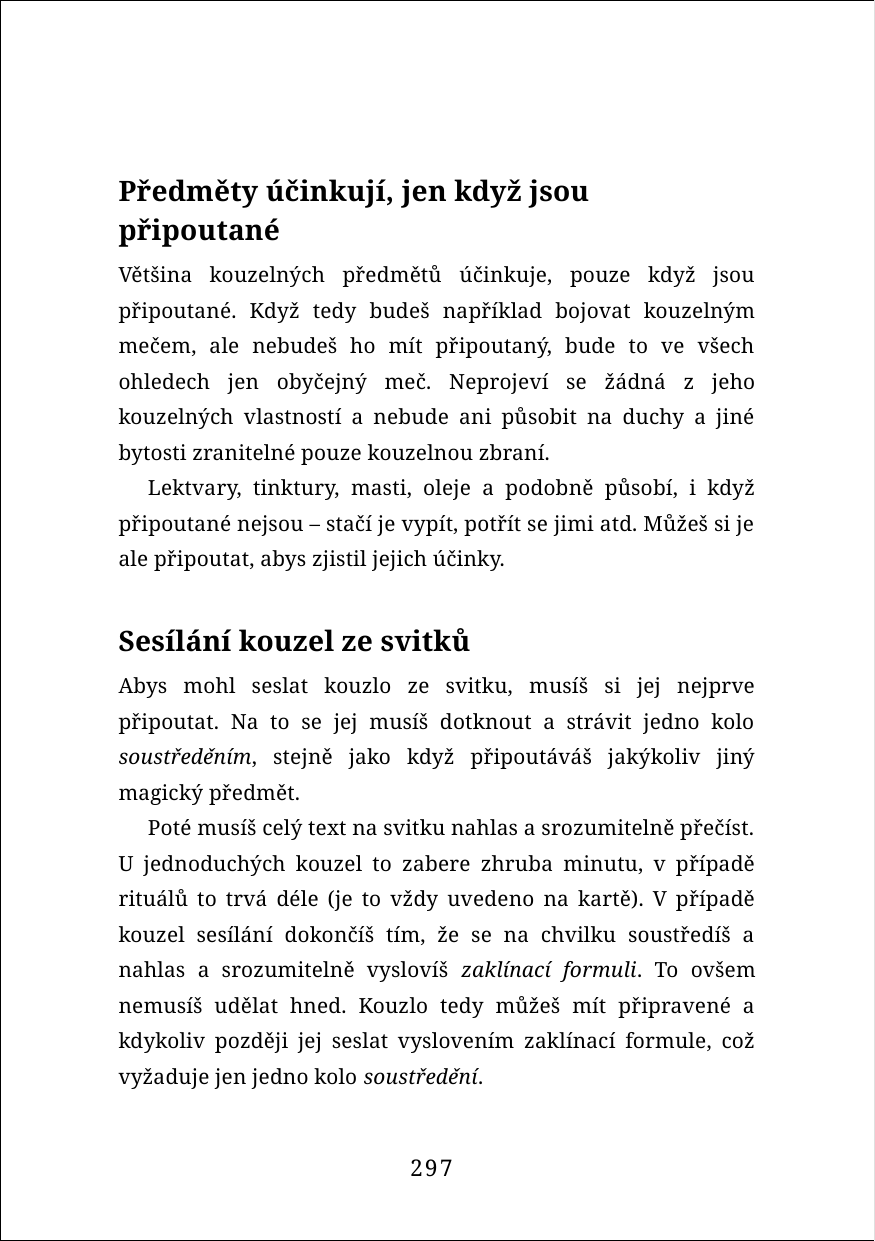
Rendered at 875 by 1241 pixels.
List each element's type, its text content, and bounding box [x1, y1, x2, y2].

subtitle Sesílání kouzel ze svitků [118, 621, 756, 659]
text Většina kouzelných předmětů účinkuje, pouze když jsou připoutané. Když tedy budeš například bojovat kouzelným mečem, ale nebudeš ho mít připoutaný, bude to ve všech ohledech jen obyčejný meč. Neprojeví se žádná z jeho kouzelných vlastností a nebude ani působit na duchy a jiné bytosti zranitelné pouze kouzelnou zbraní. Lektvary, tinktury, masti, oleje a podobně působí, i když připoutané nejsou – stačí je vypít, potřít se jimi atd. Můžeš si je ale připoutat, abys zjistil jejich účinky. [118, 260, 756, 573]
subtitle Předměty účinkují, jen když jsou připoutané [118, 172, 756, 248]
text Abys mohl seslat kouzlo ze svitku, musíš si jej nejprve připoutat. Na to se jej musíš dotknout a strávit jedno kolo soustředěním, stejně jako když připoutáváš jakýkoliv jiný magický předmět. Poté musíš celý text na svitku nahlas a srozumitelně přečíst. U jednoduchých kouzel to zabere zhruba minutu, v případě rituálů to trvá déle (je to vždy uvedeno na kartě). V případě kouzel sesílání dokončíš tím, že se na chvilku soustředíš a nahlas a srozumitelně vyslovíš zaklínací formuli. To ovšem nemusíš udělat hned. Kouzlo tedy můžeš mít připravené a kdykoliv později jej seslat vyslovením zaklínací formule, což vyžaduje jen jedno kolo soustředění. [118, 671, 756, 1091]
